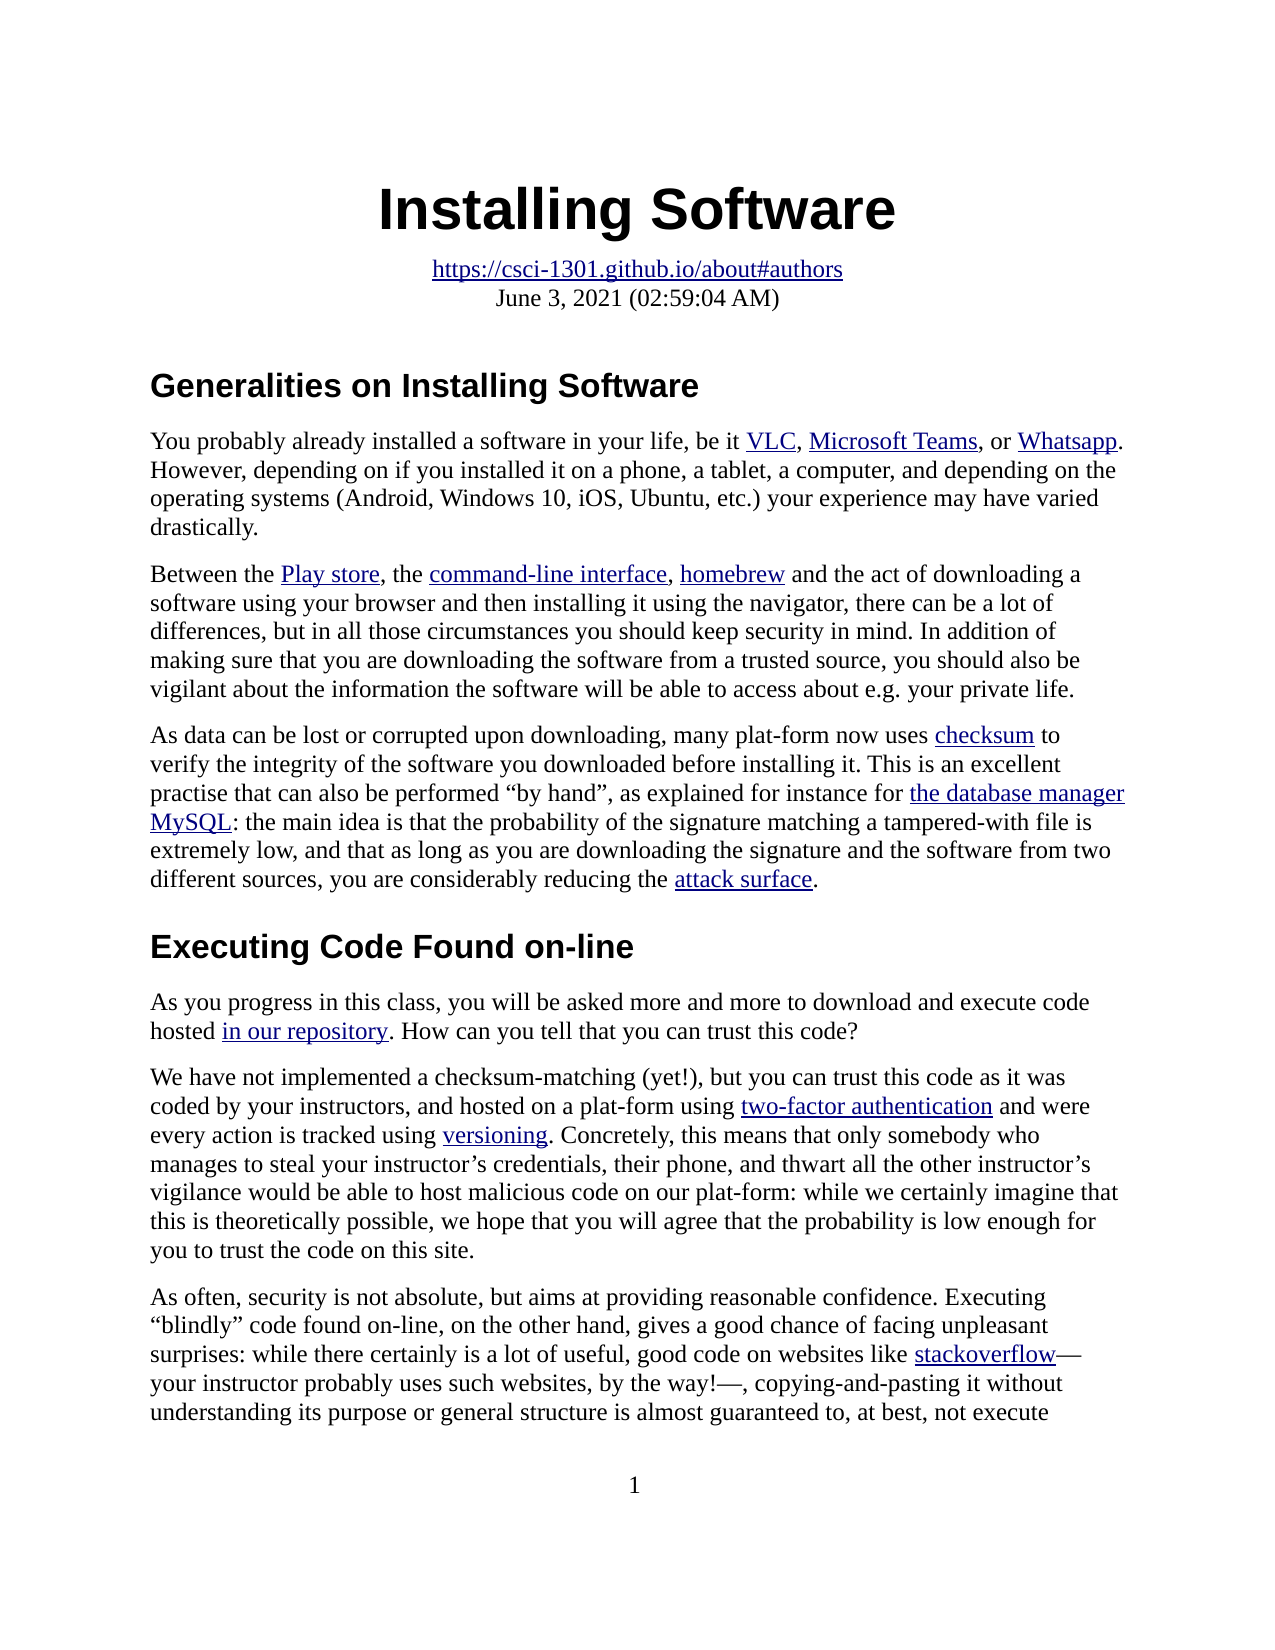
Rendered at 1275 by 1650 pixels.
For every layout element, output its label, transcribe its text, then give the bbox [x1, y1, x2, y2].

subtitle Generalities on Installing Software [150, 366, 1125, 404]
text As data can be lost or corrupted upon downloading, many plat-form now uses checksum to verify the integrity of the software you downloaded before installing it. This is an excellent practise that can also be performed “by hand”, as explained for instance for the database manager MySQL: the main idea is that the probability of the signature matching a tampered-with file is extremely low, and that as long as you are downloading the signature and the software from two different sources, you are considerably reducing the attack surface. [150, 721, 1125, 893]
text https://csci-1301.github.io/about#authors [150, 254, 1125, 283]
title Installing Software [150, 175, 1125, 242]
subtitle Executing Code Found on-line [150, 927, 1125, 966]
text June 3, 2021 (02:59:04 AM) [150, 283, 1125, 312]
text As often, security is not absolute, but aims at providing reasonable confidence. Executing “blindly” code found on-line, on the other hand, gives a good chance of facing unpleasant surprises: while there certainly is a lot of useful, good code on websites like stackoverflow—your instructor probably uses such websites, by the way!—, copying-and-pasting it without understanding its purpose or general structure is almost guaranteed to, at best, not execute [150, 1282, 1125, 1425]
text You probably already installed a software in your life, be it VLC, Microsoft Teams, or Whatsapp. However, depending on if you installed it on a phone, a tablet, a computer, and depending on the operating systems (Android, Windows 10, iOS, Ubuntu, etc.) your experience may have varied drastically. [150, 426, 1125, 541]
text As you progress in this class, you will be asked more and more to download and execute code hosted in our repository. How can you tell that you can trust this code? [150, 987, 1125, 1044]
text Between the Play store, the command-line interface, homebrew and the act of downloading a software using your browser and then installing it using the navigator, there can be a lot of differences, but in all those circumstances you should keep security in mind. In addition of making sure that you are downloading the software from a trusted source, you should also be vigilant about the information the software will be able to access about e.g. your private life. [150, 559, 1125, 703]
text We have not implemented a checksum-matching (yet!), but you can trust this code as it was coded by your instructors, and hosted on a plat-form using two-factor authentication and were every action is tracked using versioning. Concretely, this means that only somebody who manages to steal your instructor’s credentials, their phone, and thwart all the other instructor’s vigilance would be able to host malicious code on our plat-form: while we certainly imagine that this is theoretically possible, we hope that you will agree that the probability is low enough for you to trust the code on this site. [150, 1062, 1125, 1264]
